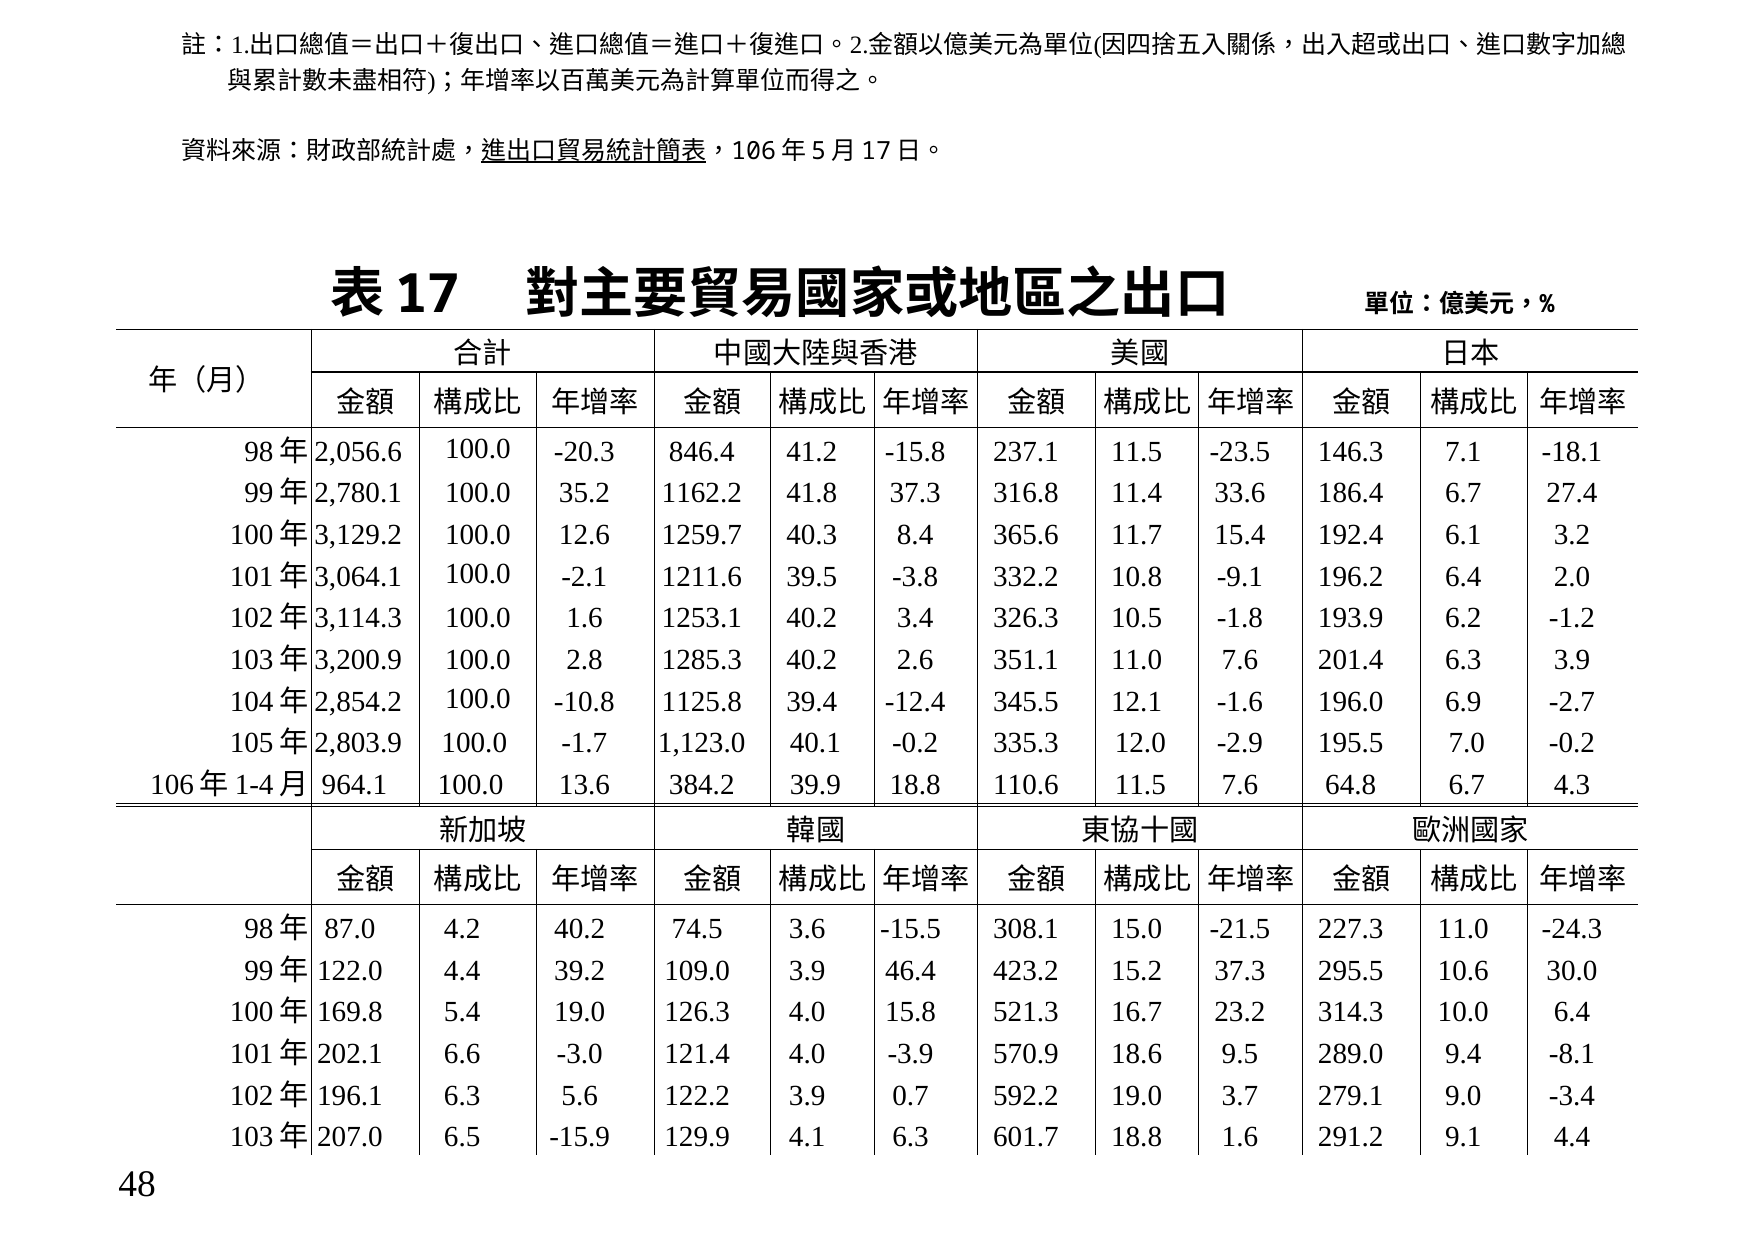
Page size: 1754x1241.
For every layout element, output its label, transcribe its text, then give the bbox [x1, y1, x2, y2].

table_cell 16.7 [1096, 989, 1198, 1030]
table_cell 101年 [116, 1030, 311, 1072]
table_cell 37.3 [875, 469, 977, 511]
table_cell 6.3 [1421, 636, 1527, 678]
table_cell 291.2 [1303, 1114, 1420, 1155]
table_cell -0.2 [875, 719, 977, 761]
table_cell 構成比 [1096, 850, 1198, 904]
table_cell 12.1 [1096, 678, 1198, 719]
table_cell 40.2 [771, 594, 874, 636]
table_cell 100.0 [420, 469, 536, 511]
table_cell -12.4 [875, 678, 977, 719]
table_cell 100.0 [420, 428, 536, 469]
table_header 美國 [978, 330, 1302, 371]
table_cell 11.5 [1096, 428, 1198, 469]
table_cell 7.6 [1199, 636, 1302, 678]
table_cell 4.3 [1528, 761, 1638, 803]
table_cell 129.9 [655, 1114, 770, 1155]
table_cell 12.0 [1096, 719, 1198, 761]
table_cell 100.0 [420, 636, 536, 678]
table_cell 金額 [655, 373, 770, 427]
subtitle 表17 對主要貿易國家或地區之出口 單位：億美元，% [118, 250, 1636, 329]
table_cell 金額 [978, 850, 1095, 904]
table_cell 2.0 [1528, 553, 1638, 594]
table_cell 110.6 [978, 761, 1095, 803]
table_cell 5.6 [537, 1072, 654, 1113]
table_cell 6.7 [1421, 761, 1527, 803]
table_cell 570.9 [978, 1030, 1095, 1072]
table_cell 103年 [116, 1114, 311, 1155]
table_cell 6.5 [420, 1114, 536, 1155]
table_cell 99年 [116, 469, 311, 511]
table_cell 年增率 [537, 373, 654, 427]
table_cell -1.8 [1199, 594, 1302, 636]
table_cell 41.8 [771, 469, 874, 511]
table_cell 193.9 [1303, 594, 1420, 636]
table_cell 年增率 [537, 850, 654, 904]
table_cell 構成比 [420, 850, 536, 904]
table_cell 9.5 [1199, 1030, 1302, 1072]
table_cell 40.2 [537, 905, 654, 947]
table_cell 33.6 [1199, 469, 1302, 511]
table_cell 15.8 [875, 989, 977, 1030]
table_cell 2.6 [875, 636, 977, 678]
table_cell 6.4 [1421, 553, 1527, 594]
table_cell 23.2 [1199, 989, 1302, 1030]
table_cell 3.9 [771, 947, 874, 988]
table_cell 4.4 [420, 947, 536, 988]
table_cell -9.1 [1199, 553, 1302, 594]
table_cell 12.6 [537, 511, 654, 553]
table_cell 192.4 [1303, 511, 1420, 553]
table_cell 年增率 [875, 850, 977, 904]
table_cell 1211.6 [655, 553, 770, 594]
table_cell 9.4 [1421, 1030, 1527, 1072]
table_cell 126.3 [655, 989, 770, 1030]
table_cell 104年 [116, 678, 311, 719]
table_cell 4.4 [1528, 1114, 1638, 1155]
table_cell -24.3 [1528, 905, 1638, 947]
table_cell 金額 [312, 373, 419, 427]
table_cell 3.7 [1199, 1072, 1302, 1113]
table_cell 1125.8 [655, 678, 770, 719]
table_cell 3,200.9 [312, 636, 419, 678]
table_cell -0.2 [1528, 719, 1638, 761]
table_cell 9.0 [1421, 1072, 1527, 1113]
table_cell 100.0 [420, 553, 536, 594]
table_cell 227.3 [1303, 905, 1420, 947]
table_cell 6.1 [1421, 511, 1527, 553]
table_cell 金額 [1303, 850, 1420, 904]
table_cell 1162.2 [655, 469, 770, 511]
table_cell 35.2 [537, 469, 654, 511]
table_cell 100.0 [420, 511, 536, 553]
table_cell 8.4 [875, 511, 977, 553]
table_header 合計 [312, 330, 654, 371]
table_cell 169.8 [312, 989, 419, 1030]
table_cell 103年 [116, 636, 311, 678]
table_cell 6.3 [420, 1072, 536, 1113]
table_cell 1.6 [537, 594, 654, 636]
table_cell 237.1 [978, 428, 1095, 469]
table_cell 40.2 [771, 636, 874, 678]
table_cell 19.0 [537, 989, 654, 1030]
table_cell 1,123.0 [655, 719, 770, 761]
table_cell 122.2 [655, 1072, 770, 1113]
table_cell 10.6 [1421, 947, 1527, 988]
table_cell 1253.1 [655, 594, 770, 636]
table_cell 2.8 [537, 636, 654, 678]
table_cell 332.2 [978, 553, 1095, 594]
table_cell 7.1 [1421, 428, 1527, 469]
table_cell 39.4 [771, 678, 874, 719]
table_cell 11.0 [1421, 905, 1527, 947]
table_cell -3.9 [875, 1030, 977, 1072]
table_cell 964.1 [312, 761, 419, 803]
table_cell 金額 [312, 850, 419, 904]
table_cell 9.1 [1421, 1114, 1527, 1155]
table_cell -8.1 [1528, 1030, 1638, 1072]
table_cell 1.6 [1199, 1114, 1302, 1155]
table_cell 金額 [978, 373, 1095, 427]
table_cell 5.4 [420, 989, 536, 1030]
table_cell 384.2 [655, 761, 770, 803]
table_cell 東協十國 [978, 807, 1302, 849]
table_cell 100.0 [420, 719, 536, 761]
table_cell 40.3 [771, 511, 874, 553]
table_cell -15.5 [875, 905, 977, 947]
table_cell 11.0 [1096, 636, 1198, 678]
table_cell 98年 [116, 905, 311, 947]
table_cell 金額 [1303, 373, 1420, 427]
table_cell -3.0 [537, 1030, 654, 1072]
table_cell 39.9 [771, 761, 874, 803]
table_cell 601.7 [978, 1114, 1095, 1155]
table_cell 365.6 [978, 511, 1095, 553]
table_cell 196.2 [1303, 553, 1420, 594]
table_cell 74.5 [655, 905, 770, 947]
table_cell 構成比 [1421, 373, 1527, 427]
text 註：1.出口總值＝出口＋復出口、進口總值＝進口＋復進口。2.金額以億美元為單位(因四捨五入關係，出入超或出口、進口數字加總與累計數未盡相符)；年增率以百萬美元為計算單位而得之。 [181, 24, 1636, 97]
table_cell 6.9 [1421, 678, 1527, 719]
table_cell 年增率 [875, 373, 977, 427]
table_cell 4.2 [420, 905, 536, 947]
table_cell 335.3 [978, 719, 1095, 761]
table_cell 7.6 [1199, 761, 1302, 803]
table_cell 100.0 [420, 594, 536, 636]
table_cell 102年 [116, 594, 311, 636]
table_cell 1285.3 [655, 636, 770, 678]
table_cell -2.9 [1199, 719, 1302, 761]
table_cell 6.2 [1421, 594, 1527, 636]
table_cell -1.7 [537, 719, 654, 761]
table_cell 11.5 [1096, 761, 1198, 803]
table_cell 構成比 [771, 373, 874, 427]
table_header 中國大陸與香港 [655, 330, 977, 371]
table_cell 3.6 [771, 905, 874, 947]
table_cell -20.3 [537, 428, 654, 469]
table_cell 2,803.9 [312, 719, 419, 761]
table_cell 4.0 [771, 989, 874, 1030]
table_cell 30.0 [1528, 947, 1638, 988]
table_cell 521.3 [978, 989, 1095, 1030]
table_cell 846.4 [655, 428, 770, 469]
table_cell 308.1 [978, 905, 1095, 947]
table_cell -2.1 [537, 553, 654, 594]
table_cell 15.0 [1096, 905, 1198, 947]
table_cell 109.0 [655, 947, 770, 988]
table_cell 207.0 [312, 1114, 419, 1155]
table_cell 345.5 [978, 678, 1095, 719]
table_cell 3,129.2 [312, 511, 419, 553]
table_cell 41.2 [771, 428, 874, 469]
table_cell 6.4 [1528, 989, 1638, 1030]
table_cell 87.0 [312, 905, 419, 947]
table_cell 19.0 [1096, 1072, 1198, 1113]
text 資料來源：財政部統計處，進出口貿易統計簡表，106年5月17日。 [181, 97, 1636, 175]
table_cell -15.8 [875, 428, 977, 469]
table_header 日本 [1303, 330, 1638, 371]
table_cell 98年 [116, 428, 311, 469]
table_cell 4.1 [771, 1114, 874, 1155]
table_cell 15.4 [1199, 511, 1302, 553]
table_cell -21.5 [1199, 905, 1302, 947]
table_cell 202.1 [312, 1030, 419, 1072]
table_cell 4.0 [771, 1030, 874, 1072]
table_cell -2.7 [1528, 678, 1638, 719]
table_cell -15.9 [537, 1114, 654, 1155]
table_cell 27.4 [1528, 469, 1638, 511]
table_cell 18.8 [1096, 1114, 1198, 1155]
table_cell 10.8 [1096, 553, 1198, 594]
table_cell 年增率 [1528, 373, 1638, 427]
table_cell 100年 [116, 511, 311, 553]
table_cell 18.8 [875, 761, 977, 803]
table_cell -1.6 [1199, 678, 1302, 719]
table_cell 295.5 [1303, 947, 1420, 988]
table_cell 3,064.1 [312, 553, 419, 594]
table_cell 0.7 [875, 1072, 977, 1113]
table_cell 年增率 [1199, 373, 1302, 427]
table_cell 314.3 [1303, 989, 1420, 1030]
table_cell 3.9 [771, 1072, 874, 1113]
table_cell 15.2 [1096, 947, 1198, 988]
table_cell 40.1 [771, 719, 874, 761]
table_cell 196.0 [1303, 678, 1420, 719]
table_cell 101年 [116, 553, 311, 594]
table_cell 3.2 [1528, 511, 1638, 553]
table_cell 196.1 [312, 1072, 419, 1113]
table_cell 構成比 [1096, 373, 1198, 427]
table_cell 6.6 [420, 1030, 536, 1072]
table_cell 構成比 [771, 850, 874, 904]
table_cell 100.0 [420, 678, 536, 719]
table_cell 新加坡 [312, 807, 654, 849]
table_cell 金額 [655, 850, 770, 904]
table_cell 316.8 [978, 469, 1095, 511]
table_cell 46.4 [875, 947, 977, 988]
table_cell 351.1 [978, 636, 1095, 678]
table_cell 122.0 [312, 947, 419, 988]
table_cell 39.2 [537, 947, 654, 988]
table_cell 201.4 [1303, 636, 1420, 678]
table_cell 2,780.1 [312, 469, 419, 511]
table_cell -3.8 [875, 553, 977, 594]
table_cell 1259.7 [655, 511, 770, 553]
table_cell 構成比 [1421, 850, 1527, 904]
table_cell 10.5 [1096, 594, 1198, 636]
table_cell 102年 [116, 1072, 311, 1113]
table_cell [116, 807, 311, 849]
table_cell -1.2 [1528, 594, 1638, 636]
table_cell 7.0 [1421, 719, 1527, 761]
table_cell 11.4 [1096, 469, 1198, 511]
table_cell 592.2 [978, 1072, 1095, 1113]
table_cell 6.3 [875, 1114, 977, 1155]
table_cell 37.3 [1199, 947, 1302, 988]
table_header 年（月） [116, 330, 311, 427]
table_cell 289.0 [1303, 1030, 1420, 1072]
table_cell 18.6 [1096, 1030, 1198, 1072]
table_cell 6.7 [1421, 469, 1527, 511]
table_cell 2,854.2 [312, 678, 419, 719]
table_cell 2,056.6 [312, 428, 419, 469]
table_cell 279.1 [1303, 1072, 1420, 1113]
table_cell 39.5 [771, 553, 874, 594]
table_cell 100年 [116, 989, 311, 1030]
table_cell 195.5 [1303, 719, 1420, 761]
table_cell 99年 [116, 947, 311, 988]
table_cell -10.8 [537, 678, 654, 719]
table_cell 423.2 [978, 947, 1095, 988]
table_cell 年增率 [1528, 850, 1638, 904]
table_cell 105年 [116, 719, 311, 761]
table_cell 146.3 [1303, 428, 1420, 469]
table_cell 構成比 [420, 373, 536, 427]
table_cell 10.0 [1421, 989, 1527, 1030]
table_cell 64.8 [1303, 761, 1420, 803]
table_cell -3.4 [1528, 1072, 1638, 1113]
table_cell 100.0 [420, 761, 536, 803]
table_cell -23.5 [1199, 428, 1302, 469]
table_cell 3.9 [1528, 636, 1638, 678]
table_cell 326.3 [978, 594, 1095, 636]
table_cell 121.4 [655, 1030, 770, 1072]
table_cell -18.1 [1528, 428, 1638, 469]
table_cell 186.4 [1303, 469, 1420, 511]
table_cell 106年1-4月 [116, 761, 311, 803]
table_cell 13.6 [537, 761, 654, 803]
table_cell 3,114.3 [312, 594, 419, 636]
table_cell [116, 849, 311, 904]
table_cell 歐洲國家 [1303, 807, 1638, 849]
table_cell 韓國 [655, 807, 977, 849]
table_cell 11.7 [1096, 511, 1198, 553]
table_cell 3.4 [875, 594, 977, 636]
table_cell 年增率 [1199, 850, 1302, 904]
